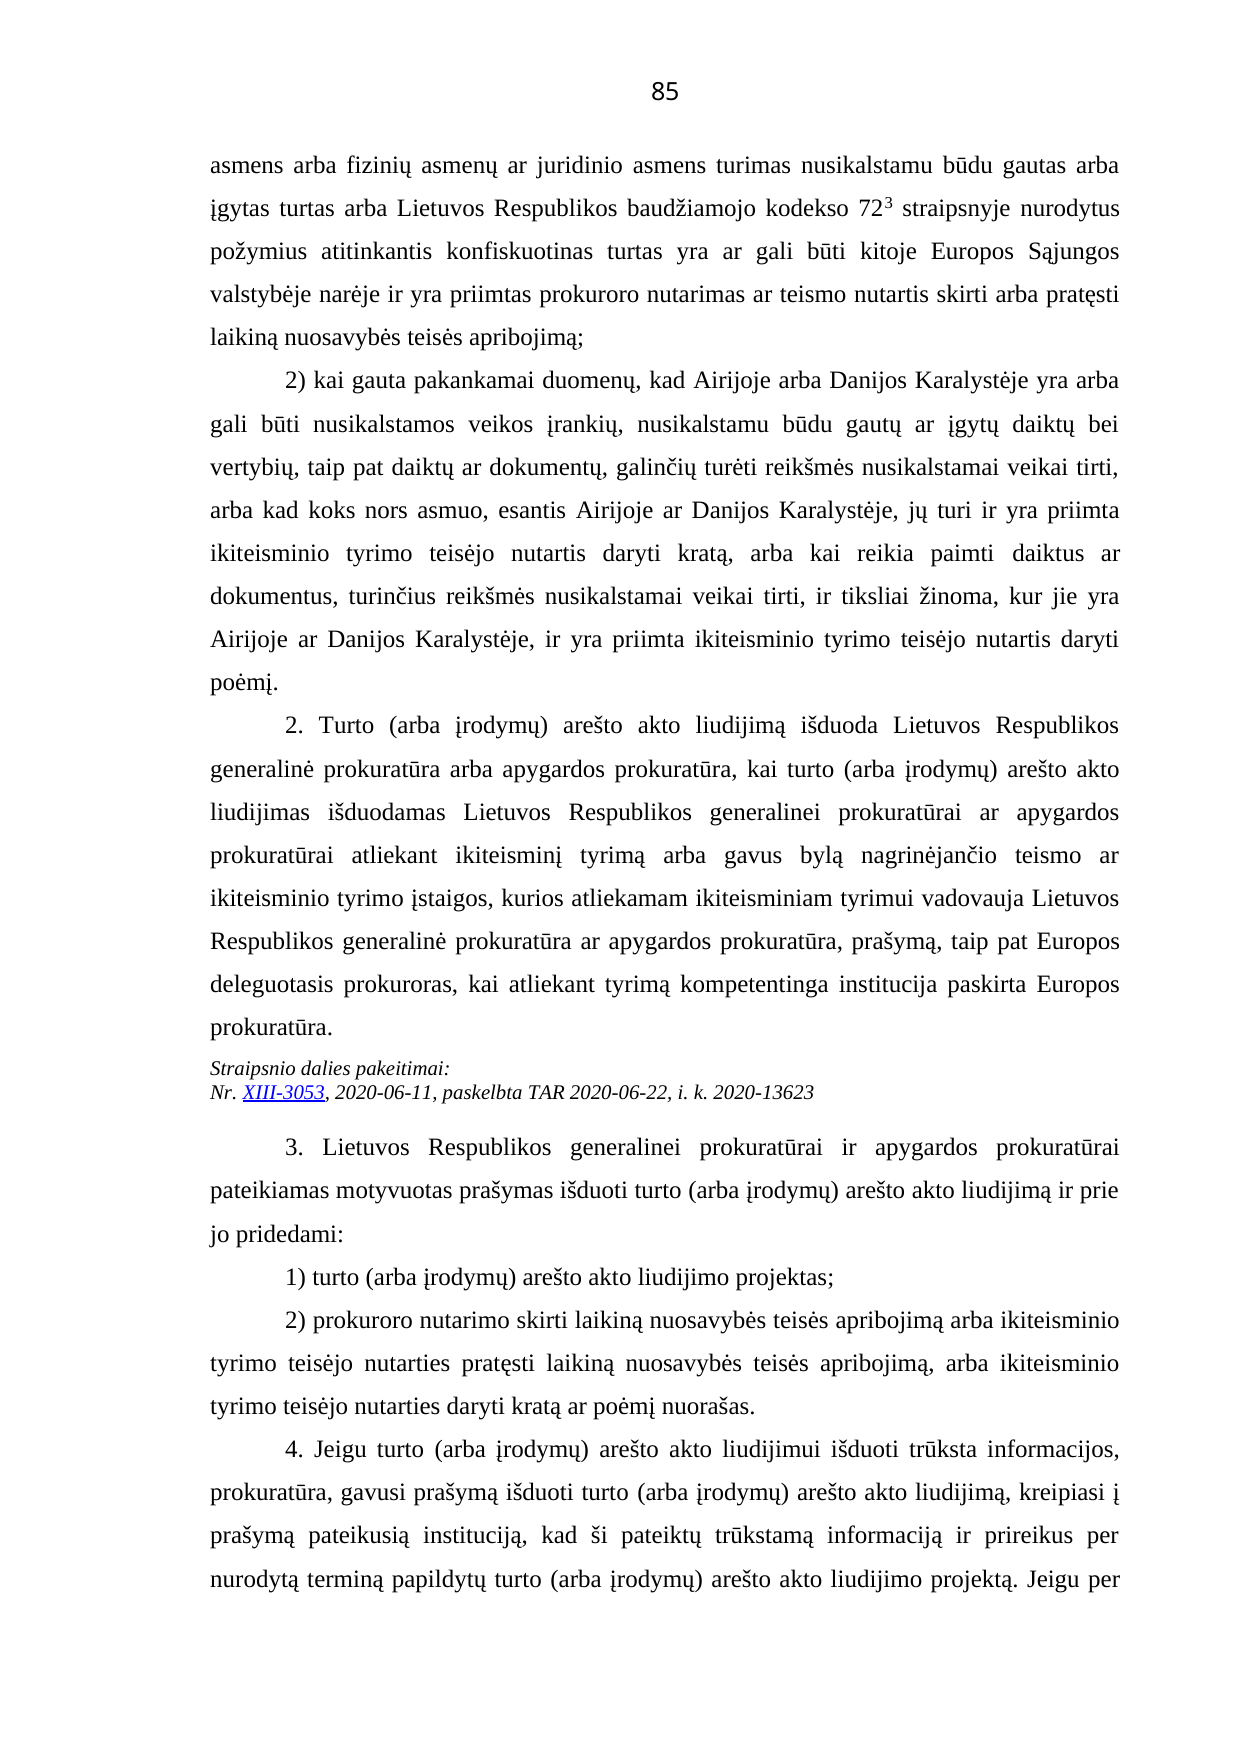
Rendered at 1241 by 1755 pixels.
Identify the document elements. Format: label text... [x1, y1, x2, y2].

text 2) prokuroro nutarimo skirti laikiną nuosavybės teisės apribojimą arba ikiteisminio tyrimo teisėjo nutarties pratęsti laikiną nuosavybės teisės apribojimą, arba ikiteisminio tyrimo teisėjo nutarties daryti kratą ar poėmį nuorašas. [210, 1305, 1120, 1420]
text 2. Turto (arba įrodymų) arešto akto liudijimą išduoda Lietuvos Respublikos generalinė prokuratūra arba apygardos prokuratūra, kai turto (arba įrodymų) arešto akto liudijimas išduodamas Lietuvos Respublikos generalinei prokuratūrai ar apygardos prokuratūrai atliekant ikiteisminį tyrimą arba gavus bylą nagrinėjančio teismo ar ikiteisminio tyrimo įstaigos, kurios atliekamam ikiteisminiam tyrimui vadovauja Lietuvos Respublikos generalinė prokuratūra ar apygardos prokuratūra, prašymą, taip pat Europos deleguotasis prokuroras, kai atliekant tyrimą kompetentinga institucija paskirta Europos prokuratūra. [210, 711, 1120, 1041]
text 4. Jeigu turto (arba įrodymų) arešto akto liudijimui išduoti trūksta informacijos, prokuratūra, gavusi prašymą išduoti turto (arba įrodymų) arešto akto liudijimą, kreipiasi į prašymą pateikusią instituciją, kad ši pateiktų trūkstamą informaciją ir prireikus per nurodytą terminą papildytų turto (arba įrodymų) arešto akto liudijimo projektą. Jeigu per [210, 1434, 1120, 1592]
text Straipsnio dalies pakeitimai: [210, 1056, 1120, 1080]
text Nr. XIII-3053, 2020-06-11, paskelbta TAR 2020-06-22, i. k. 2020-13623 [210, 1080, 1120, 1104]
text 2) kai gauta pakankamai duomenų, kad Airijoje arba Danijos Karalystėje yra arba gali būti nusikalstamos veikos įrankių, nusikalstamu būdu gautų ar įgytų daiktų bei vertybių, taip pat daiktų ar dokumentų, galinčių turėti reikšmės nusikalstamai veikai tirti, arba kad koks nors asmuo, esantis Airijoje ar Danijos Karalystėje, jų turi ir yra priimta ikiteisminio tyrimo teisėjo nutartis daryti kratą, arba kai reikia paimti daiktus ar dokumentus, turinčius reikšmės nusikalstamai veikai tirti, ir tiksliai žinoma, kur jie yra Airijoje ar Danijos Karalystėje, ir yra priimta ikiteisminio tyrimo teisėjo nutartis daryti poėmį. [210, 366, 1120, 696]
text asmens arba fizinių asmenų ar juridinio asmens turimas nusikalstamu būdu gautas arba įgytas turtas arba Lietuvos Respublikos baudžiamojo kodekso 723 straipsnyje nurodytus požymius atitinkantis konfiskuotinas turtas yra ar gali būti kitoje Europos Sąjungos valstybėje narėje ir yra priimtas prokuroro nutarimas ar teismo nutartis skirti arba pratęsti laikiną nuosavybės teisės apribojimą; [210, 150, 1120, 351]
text 3. Lietuvos Respublikos generalinei prokuratūrai ir apygardos prokuratūrai pateikiamas motyvuotas prašymas išduoti turto (arba įrodymų) arešto akto liudijimą ir prie jo pridedami: [210, 1132, 1120, 1247]
text 1) turto (arba įrodymų) arešto akto liudijimo projektas; [210, 1262, 1120, 1291]
